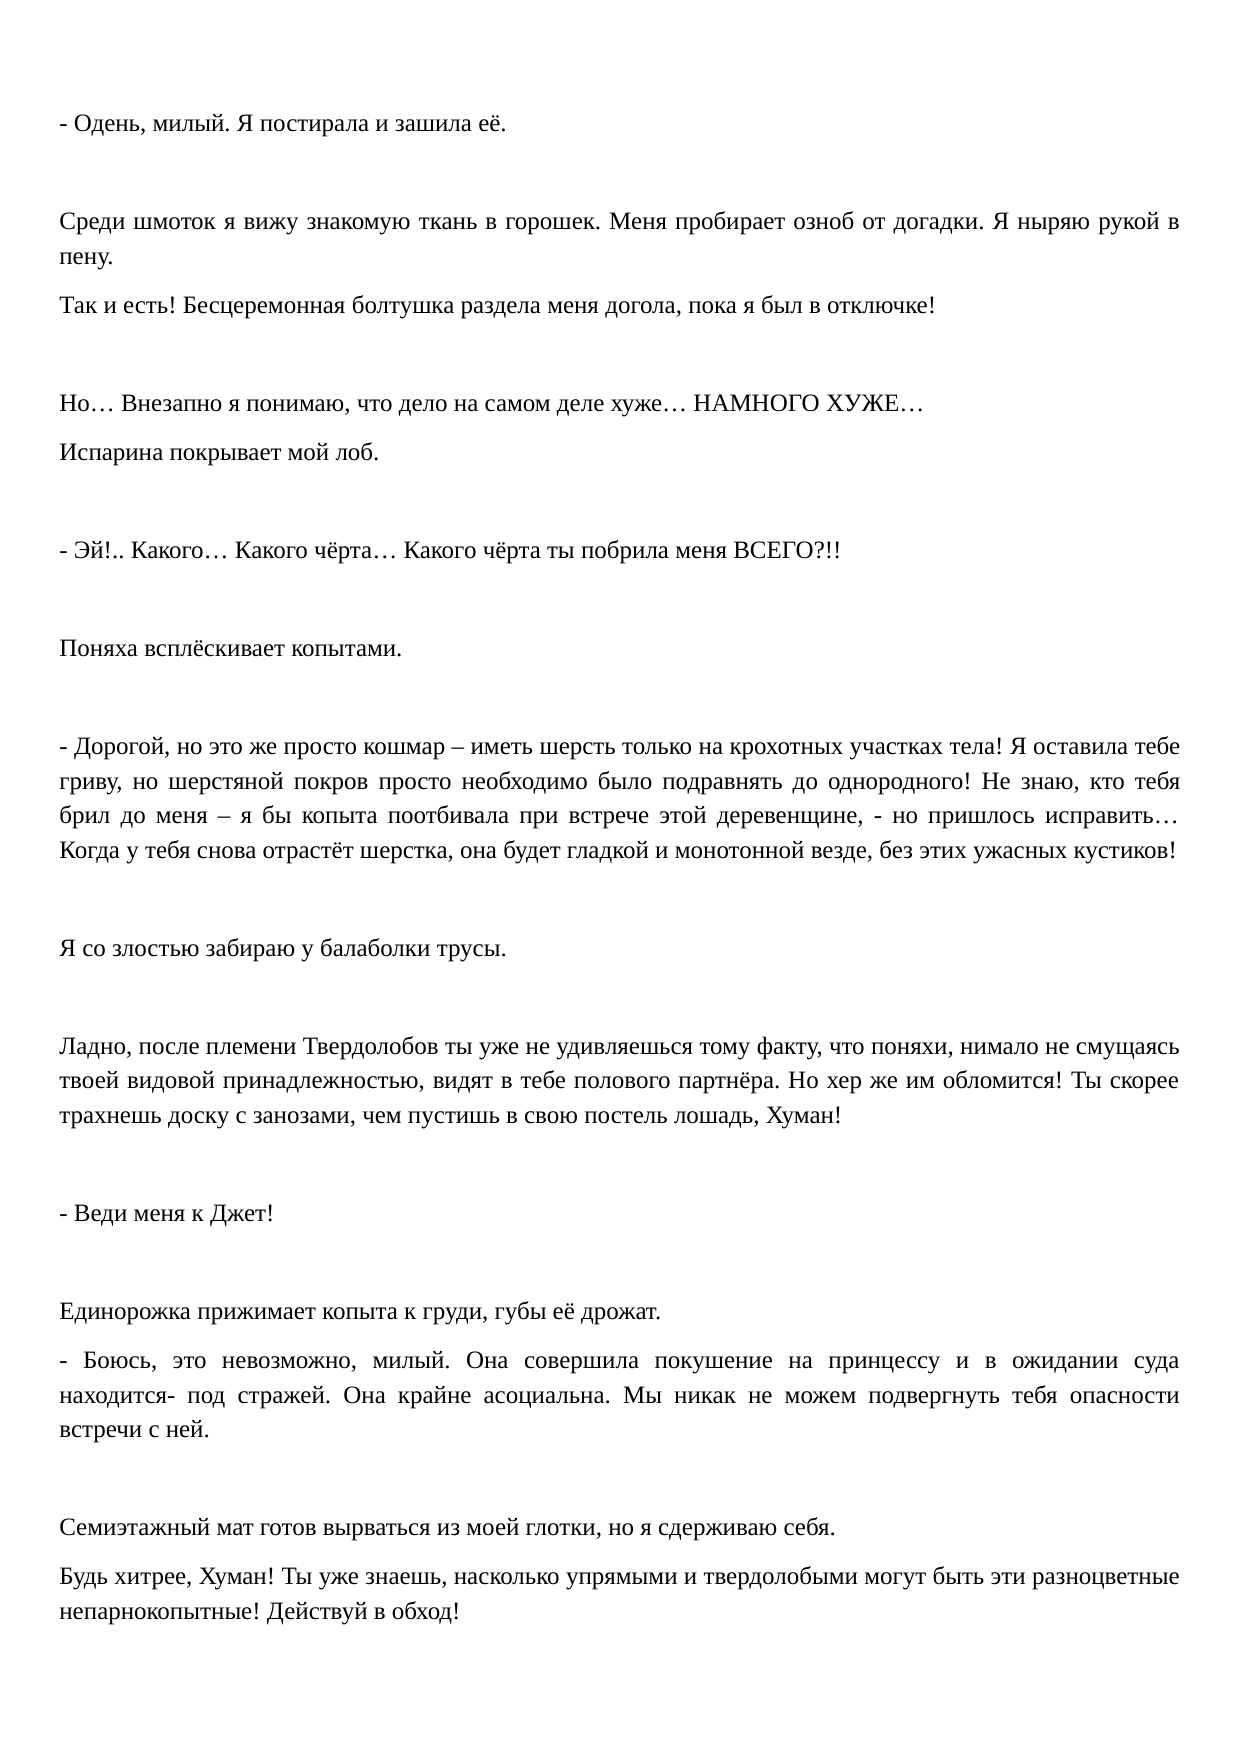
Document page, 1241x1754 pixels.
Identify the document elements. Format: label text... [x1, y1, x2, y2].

text Но… Внезапно я понимаю, что дело на самом деле хуже… НАМНОГО ХУЖЕ… [59, 388, 1181, 417]
text Я со злостью забираю у балаболки трусы. [59, 933, 1181, 962]
text - Боюсь, это невозможно, милый. Она совершила покушение на принцессу и в ожидании суда находится- под стражей. Она крайне асоциальна. Мы никак не можем подвергнуть тебя опасности встречи с ней. [59, 1345, 1181, 1443]
text Единорожка прижимает копыта к груди, губы её дрожат. [59, 1296, 1181, 1325]
text - Одень, милый. Я постирала и зашила её. [59, 108, 1181, 137]
text Семиэтажный мат готов вырваться из моей глотки, но я сдерживаю себя. [59, 1512, 1181, 1541]
text - Веди меня к Джет! [59, 1198, 1181, 1227]
text - Дорогой, но это же просто кошмар – иметь шерсть только на крохотных участках тела! Я оставила тебе гриву, но шерстяной покров просто необходимо было подравнять до однородного! Не знаю, кто тебя брил до меня – я бы копыта поотбивала при встрече этой деревенщине, - но пришлось исправить… Когда у тебя снова отрастёт шерстка, она будет гладкой и монотонной везде, без этих ужасных кустиков! [59, 731, 1181, 863]
text Ладно, после племени Твердолобов ты уже не удивляешься тому факту, что поняхи, нимало не смущаясь твоей видовой принадлежностью, видят в тебе полового партнёра. Но хер же им обломится! Ты скорее трахнешь доску с занозами, чем пустишь в свою постель лошадь, Хуман! [59, 1031, 1181, 1129]
text Будь хитрее, Хуман! Ты уже знаешь, насколько упрямыми и твердолобыми могут быть эти разноцветные непарнокопытные! Действуй в обход! [59, 1561, 1181, 1625]
text Испарина покрывает мой лоб. [59, 437, 1181, 466]
text Среди шмоток я вижу знакомую ткань в горошек. Меня пробирает озноб от догадки. Я ныряю рукой в пену. [59, 206, 1181, 269]
text - Эй!.. Какого… Какого чёрта… Какого чёрта ты побрила меня ВСЕГО?!! [59, 535, 1181, 564]
text Так и есть! Бесцеремонная болтушка раздела меня догола, пока я был в отключке! [59, 290, 1181, 318]
text Поняха всплёскивает копытами. [59, 633, 1181, 662]
